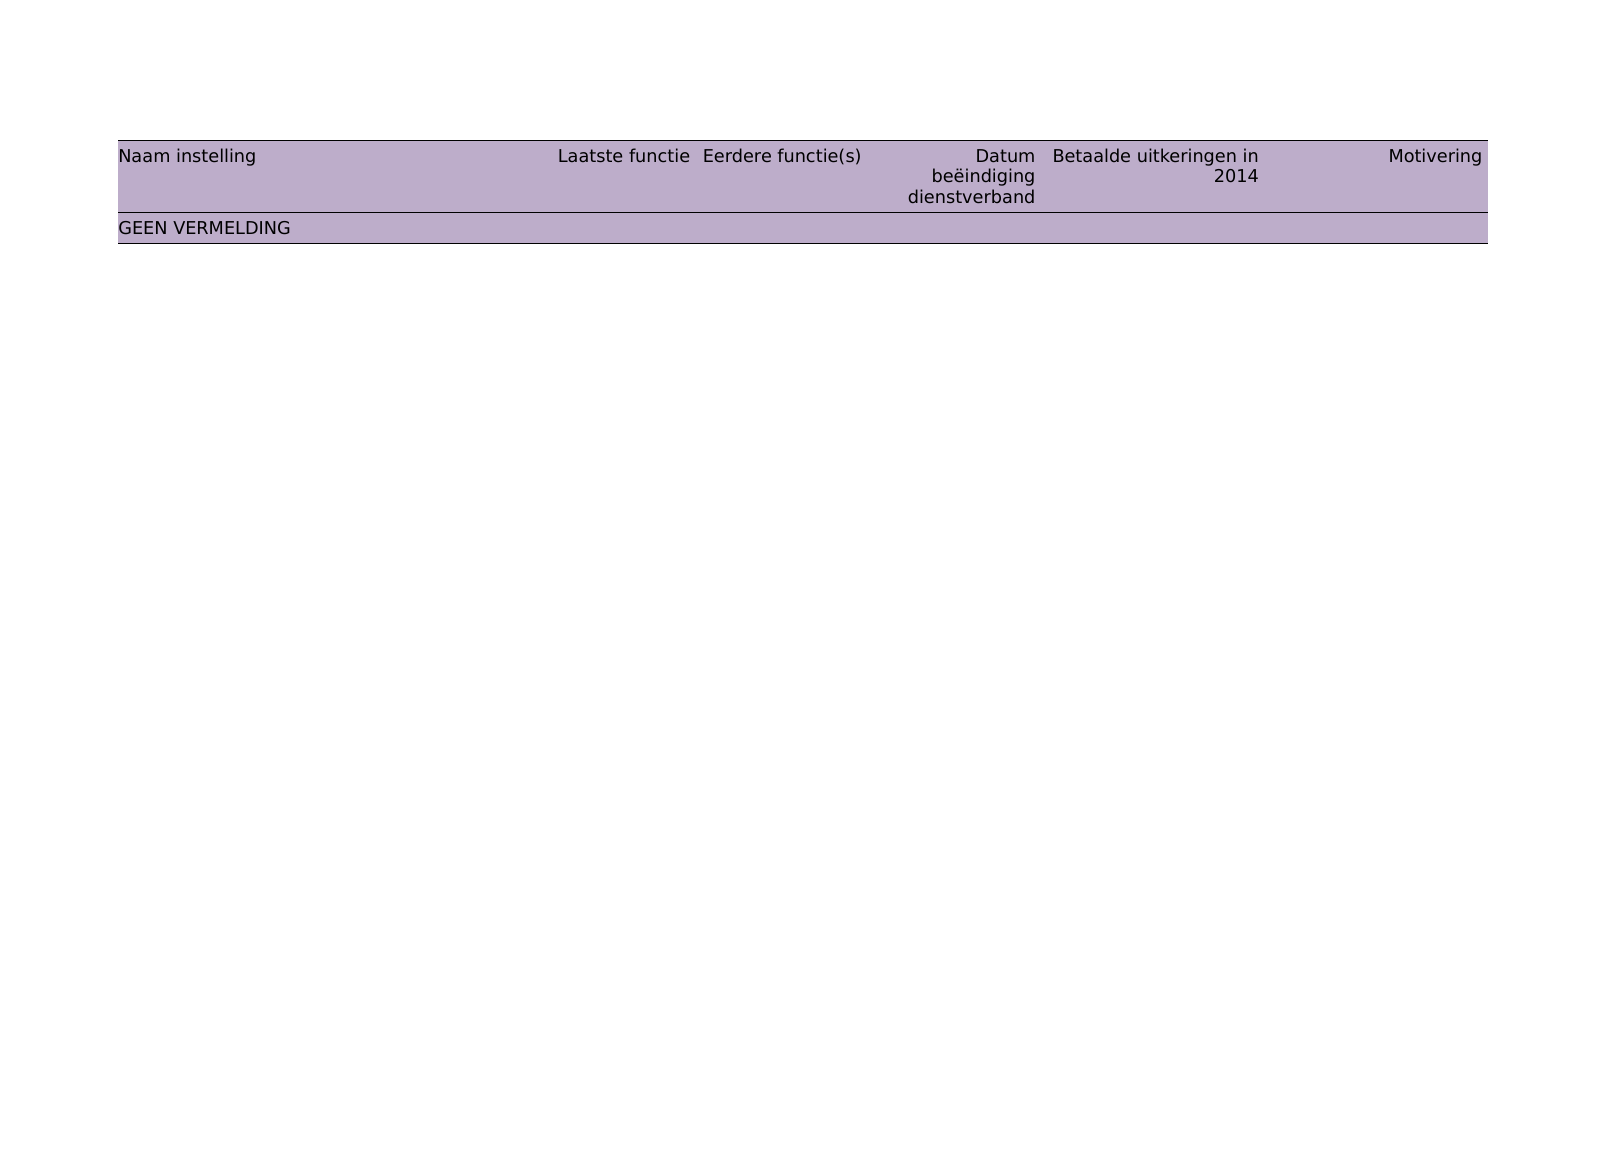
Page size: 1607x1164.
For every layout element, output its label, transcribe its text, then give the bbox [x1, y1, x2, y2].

table_cell [696, 213, 867, 243]
table_header Motivering [1265, 141, 1488, 212]
table_cell [366, 213, 696, 243]
table_header Naam instelling [118, 141, 366, 212]
table_cell [868, 213, 1041, 243]
table_cell GEEN VERMELDING [118, 213, 366, 243]
table_cell [1265, 213, 1488, 243]
table_header Datum beëindiging dienstverband [868, 141, 1041, 212]
table_header Eerdere functie(s) [696, 141, 867, 212]
table_cell [1041, 213, 1264, 243]
table_header Betaalde uitkeringen in 2014 [1041, 141, 1264, 212]
table_header Laatste functie [366, 141, 696, 212]
